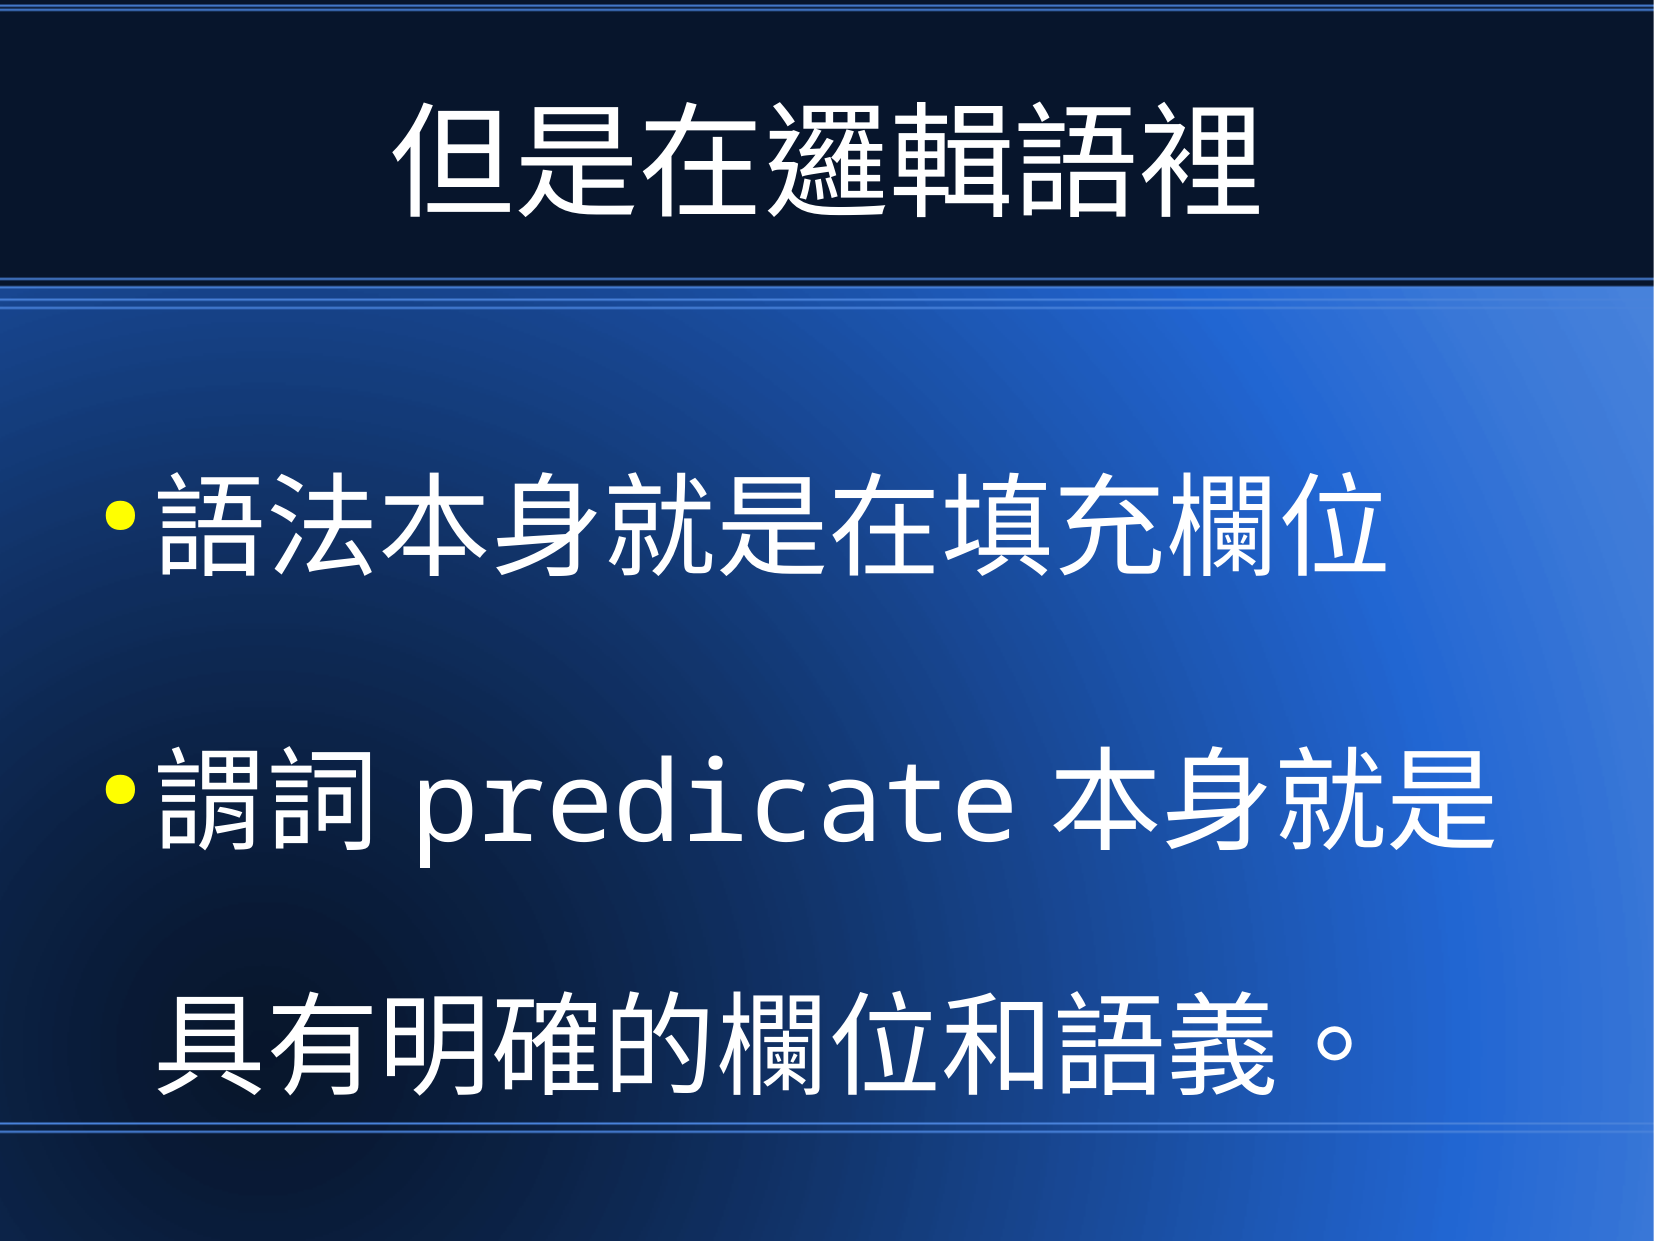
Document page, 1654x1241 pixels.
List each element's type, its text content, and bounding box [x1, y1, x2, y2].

picture [0, 0, 1654, 1241]
list 語法本身就是在填充欄位 謂詞predicate本身就是具有明確的欄位和語義。 [82, 355, 1571, 1241]
title 但是在邏輯語裡 [82, 49, 1571, 257]
